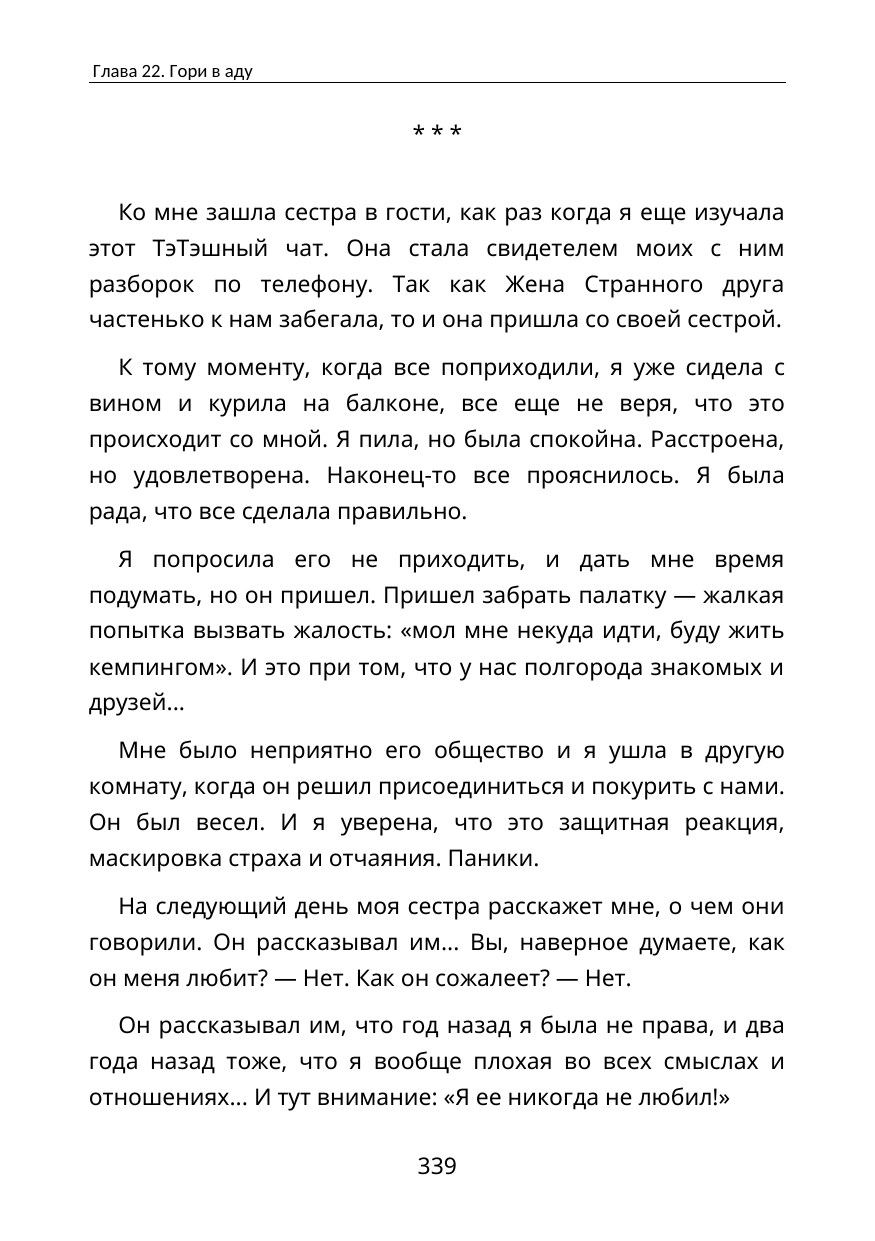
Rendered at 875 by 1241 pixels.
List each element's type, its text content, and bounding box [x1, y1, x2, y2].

text Мне было неприятно его общество и я ушла в другую комнату, когда он решил присоединиться и покурить с нами. Он был весел. И я уверена, что это защитная реакция, маскировка страха и отчаяния. Паники. [88, 734, 786, 873]
text Он рассказывал им, что год назад я была не права, и два года назад тоже, что я вообще плохая во всех смыслах и отношениях... И тут внимание: «Я ее никогда не любил!» [88, 1009, 786, 1112]
text На следующий день моя сестра расскажет мне, о чем они говорили. Он рассказывал им... Вы, наверное думаете, как он меня любит? — Нет. Как он сожалеет? — Нет. [88, 889, 786, 993]
subtitle * * * [88, 118, 786, 149]
text Ко мне зашла сестра в гости, как раз когда я еще изучала этот ТэТэшный чат. Она стала свидетелем моих с ним разборок по телефону. Так как Жена Странного друга частенько к нам забегала, то и она пришла со своей сестрой. [88, 196, 786, 335]
text Я попросила его не приходить, и дать мне время подумать, но он пришел. Пришел забрать палатку — жалкая попытка вызвать жалость: «мол мне некуда идти, буду жить кемпингом». И это при том, что у нас полгорода знакомых и друзей... [88, 543, 786, 718]
text К тому моменту, когда все поприходили, я уже сидела с вином и курила на балконе, все еще не веря, что это происходит со мной. Я пила, но была спокойна. Расстроена, но удовлетворена. Наконец-то все прояснилось. Я была рада, что все сделала правильно. [88, 351, 786, 526]
